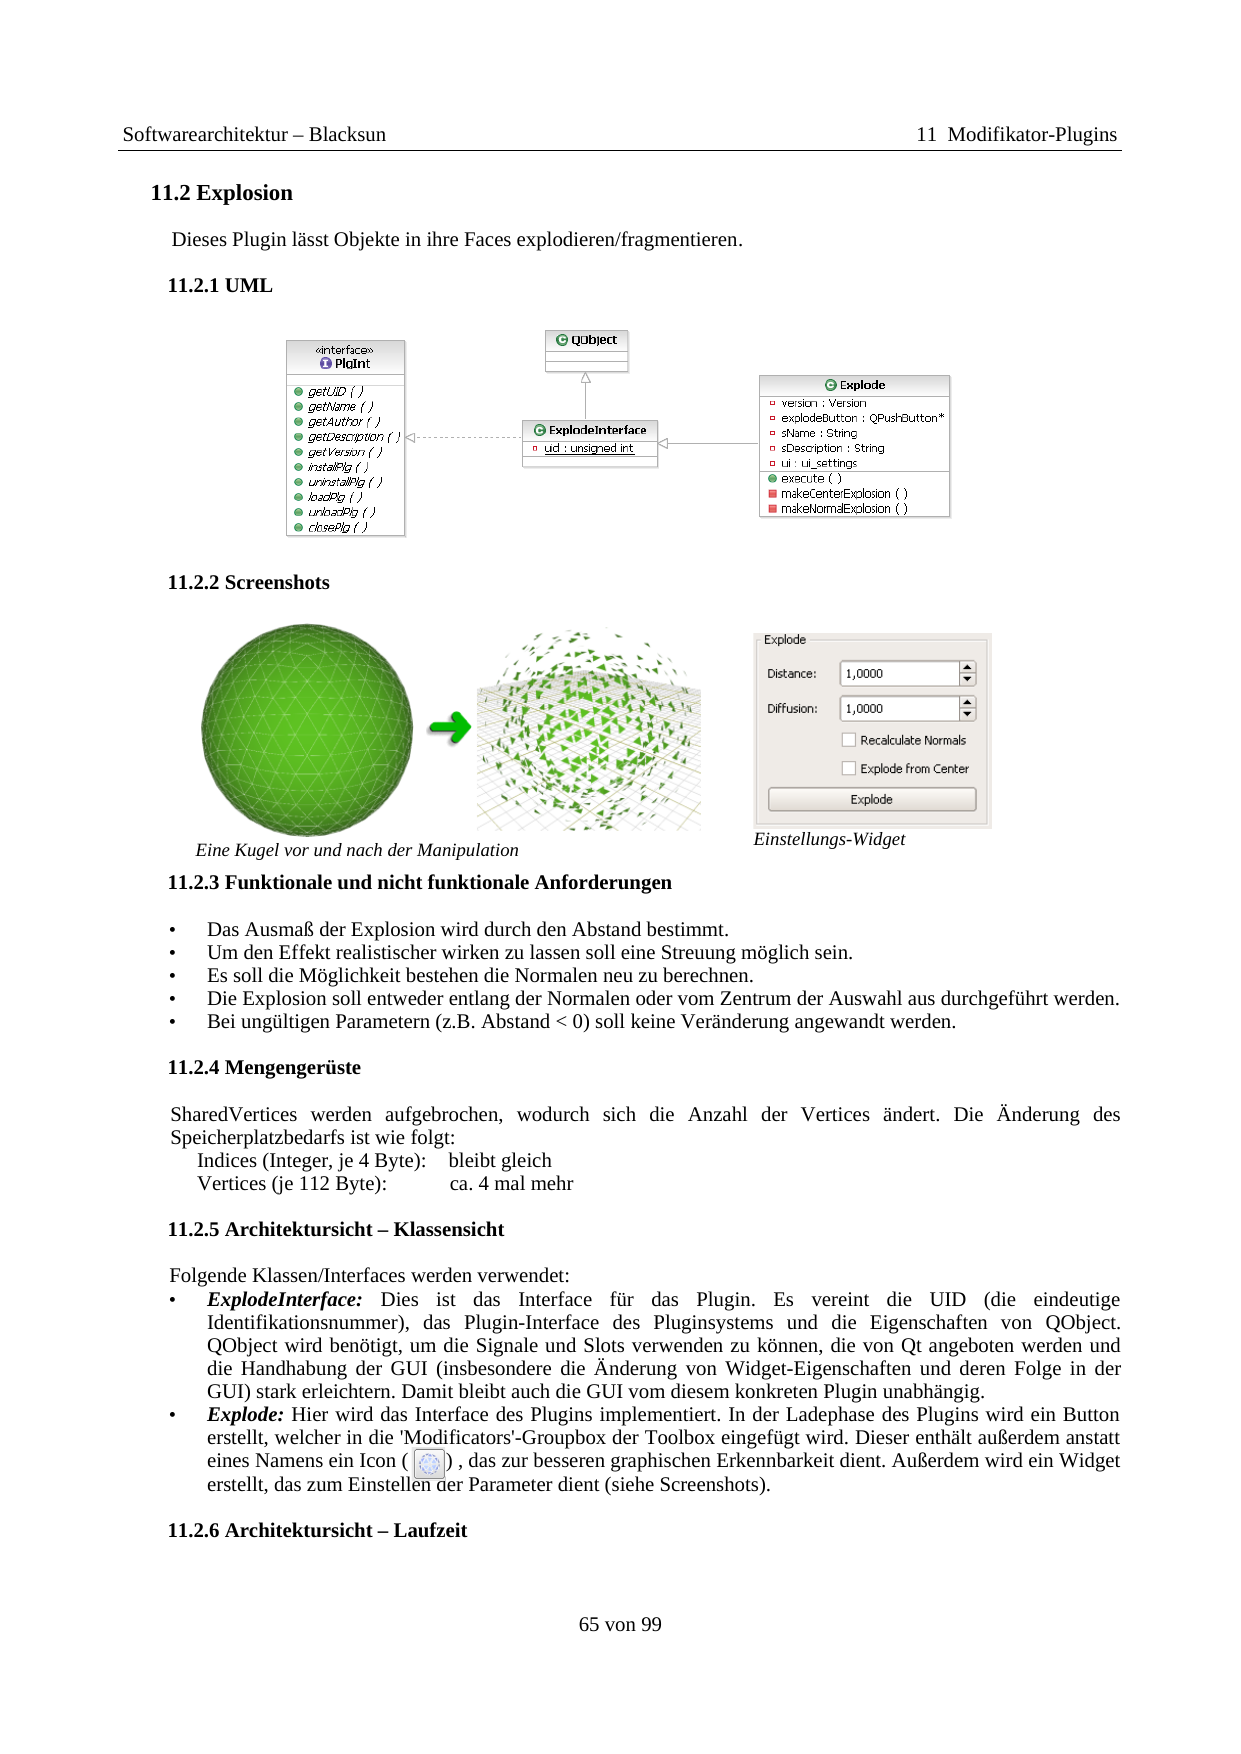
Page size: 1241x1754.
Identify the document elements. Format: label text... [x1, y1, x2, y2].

subtitle Architektursicht – Laufzeit [162, 1519, 1122, 1542]
text Folgende Klassen/Interfaces werden verwendet: [169, 1264, 1122, 1287]
text Einstellungs-Widget [753, 829, 992, 850]
text Indices (Integer, je 4 Byte): bleibt gleich [170, 1149, 1122, 1172]
text Eine Kugel vor und nach der Manipulation [195, 841, 703, 861]
text Vertices (je 112 Byte): ca. 4 mal mehr [170, 1172, 1122, 1195]
picture [753, 633, 992, 829]
list Bei ungültigen Parametern (z.B. Abstand < 0) soll keine Veränderung angewandt werden. [169, 1010, 1122, 1033]
list Explode: Hier wird das Interface des Plugins implementiert. In der Ladephase des Plugins wird ein Button erstellt, welcher in die 'Modificators'-Groupbox der Toolbox eingefügt wird. Dieser enthält außerdem anstatt eines Namens ein Icon ( ) , das zur besseren graphischen Erkennbarkeit dient. Außerdem wird ein Widget erstellt, das zum Einstellen der Parameter dient (siehe Screenshots). [169, 1403, 1122, 1496]
subtitle UML [162, 274, 1122, 297]
list Um den Effekt realistischer wirken zu lassen soll eine Streuung möglich sein. [169, 941, 1122, 964]
list Es soll die Möglichkeit bestehen die Normalen neu zu berechnen. [169, 964, 1122, 987]
list ExplodeInterface: Dies ist das Interface für das Plugin. Es vereint die UID (die eindeutige Identifikationsnummer), das Plugin-Interface des Pluginsystems und die Eigenschaften von QObject. QObject wird benötigt, um die Signale und Slots verwenden zu können, die von Qt angeboten werden und die Handhabung der GUI (insbesondere die Änderung von Widget-Eigenschaften und deren Folge in der GUI) stark erleichtern. Damit bleibt auch die GUI vom diesem konkreten Plugin unabhängig. [169, 1287, 1122, 1403]
text Dieses Plugin lässt Objekte in ihre Faces explodieren/fragmentieren. [171, 228, 1122, 251]
subtitle Mengengerüste [162, 1056, 1122, 1079]
picture [276, 320, 964, 548]
list Das Ausmaß der Explosion wird durch den Abstand bestimmt. [169, 917, 1122, 941]
subtitle Architektursicht – Klassensicht [162, 1218, 1122, 1241]
subtitle Screenshots [162, 571, 1122, 594]
text SharedVertices werden aufgebrochen, wodurch sich die Anzahl der Vertices ändert. Die Änderung des Speicherplatzbedarfs ist wie folgt: [170, 1102, 1122, 1149]
picture [411, 1447, 446, 1481]
list Die Explosion soll entweder entlang der Normalen oder vom Zentrum der Auswahl aus durchgeführt werden. [169, 987, 1122, 1010]
subtitle Funktionale und nicht funktionale Anforderungen [162, 871, 1122, 894]
subtitle Explosion [145, 179, 1122, 205]
picture [195, 616, 704, 841]
